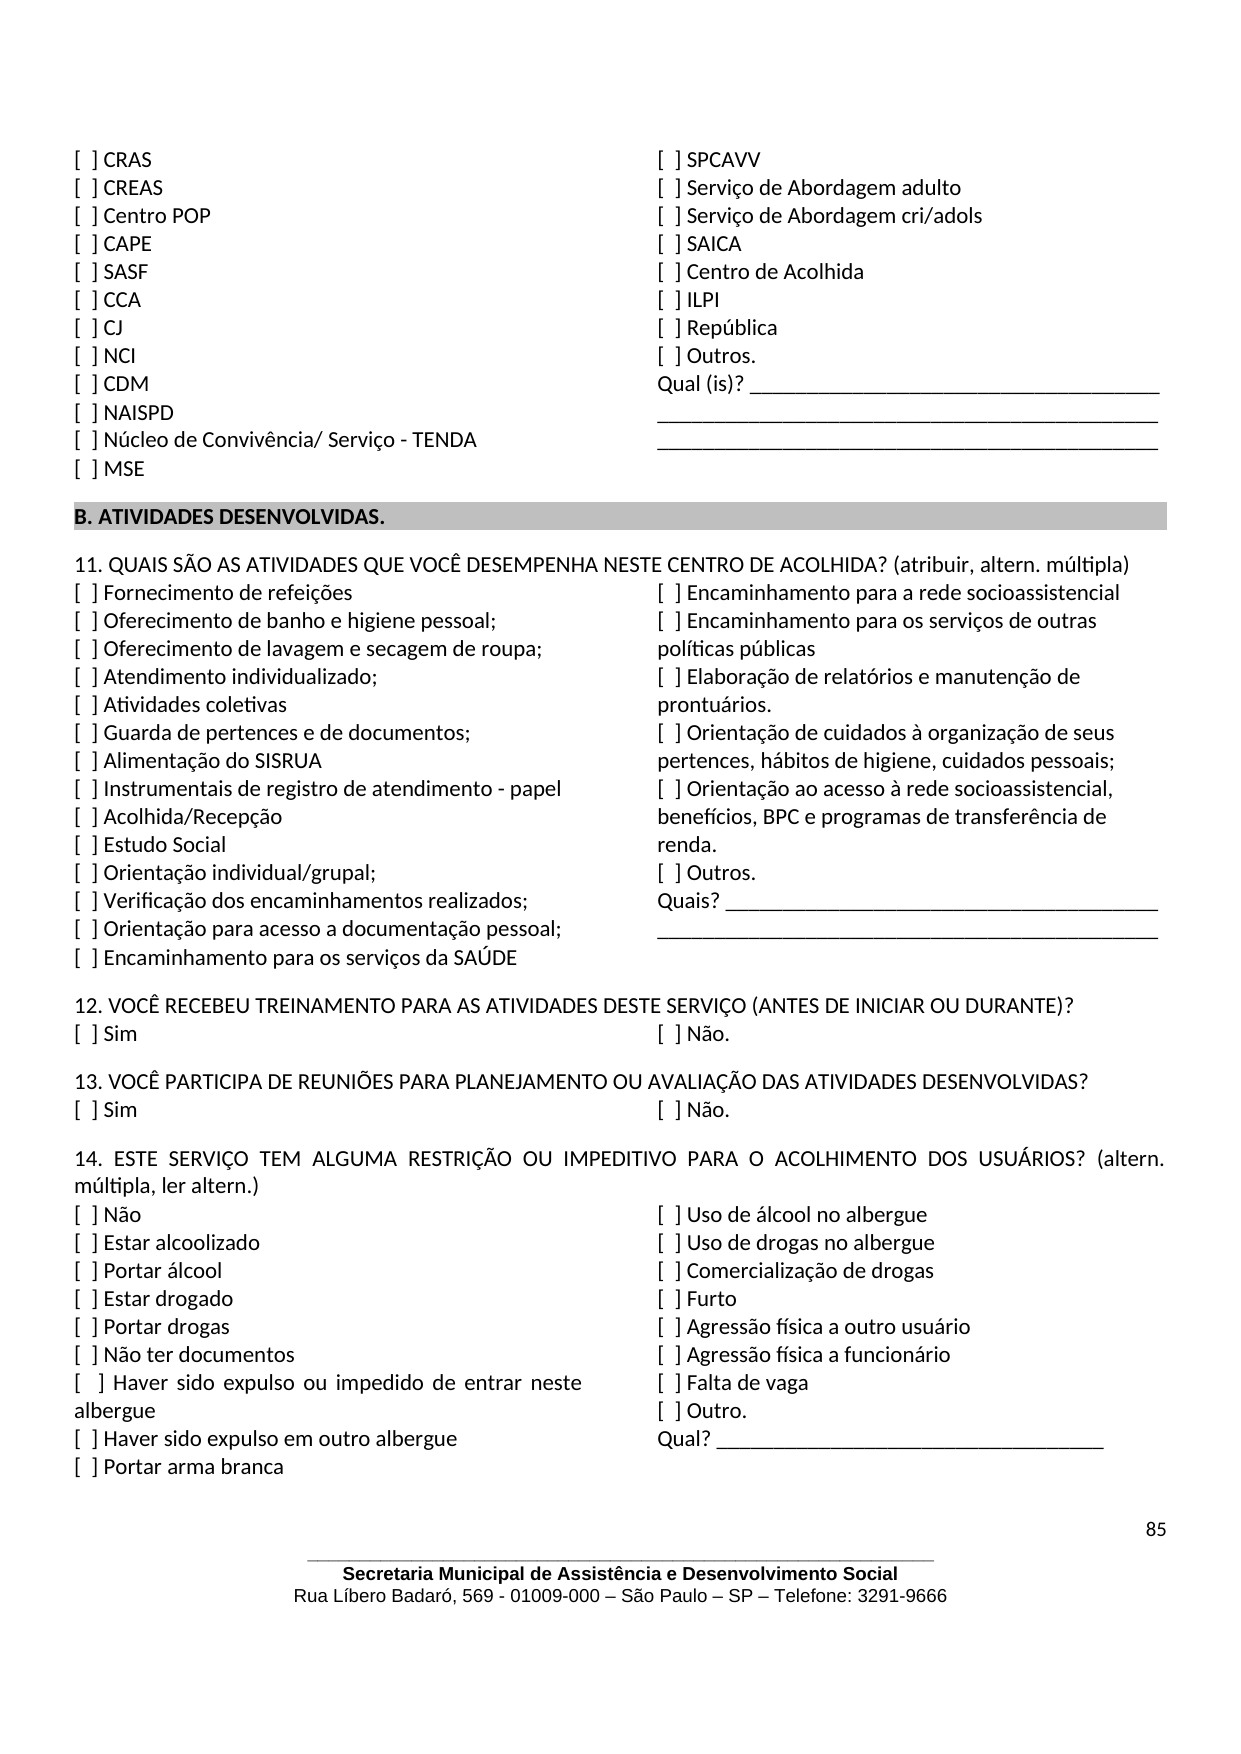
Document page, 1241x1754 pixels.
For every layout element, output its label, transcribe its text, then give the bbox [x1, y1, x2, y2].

text [ ] Núcleo de Convivência/ Serviço - TENDA [74, 426, 583, 454]
text [ ] Não [74, 1200, 583, 1228]
text [ ] CRAS [74, 145, 583, 173]
text [ ] CJ [74, 313, 583, 342]
text [ ] CDM [74, 369, 583, 398]
text [ ] Portar drogas [74, 1312, 583, 1340]
text [ ] Não. [657, 1019, 1167, 1047]
text [ ] Fornecimento de refeições [74, 578, 583, 606]
text [ ] NAISPD [74, 398, 583, 426]
text [ ] Serviço de Abordagem adulto [657, 173, 1167, 201]
text [ ] Não. [657, 1095, 1167, 1123]
text [ ] Serviço de Abordagem cri/adols [657, 201, 1167, 229]
text [ ] Verificação dos encaminhamentos realizados; [74, 887, 583, 914]
text Qual? __________________________________ [657, 1424, 1167, 1452]
text ________________________________________________________________________________________ [657, 398, 1167, 454]
text [ ] Sim [74, 1019, 583, 1047]
text [ ] Elaboração de relatórios e manutenção de prontuários. [657, 662, 1167, 718]
text Qual (is)? ____________________________________ [657, 369, 1167, 398]
text [ ] Agressão física a outro usuário [657, 1312, 1167, 1340]
text [ ] Encaminhamento para os serviços da SAÚDE [74, 943, 583, 971]
text [ ] Encaminhamento para os serviços de outras políticas públicas [657, 606, 1167, 662]
text [ ] Encaminhamento para a rede socioassistencial [657, 578, 1167, 606]
text [ ] Outros. [657, 858, 1167, 887]
text [ ] Oferecimento de banho e higiene pessoal; [74, 606, 583, 634]
text [ ] NCI [74, 342, 583, 369]
text [ ] Sim [74, 1095, 583, 1123]
text [ ] SASF [74, 257, 583, 286]
text [ ] Centro de Acolhida [657, 257, 1167, 286]
text [ ] Outro. [657, 1396, 1167, 1424]
text 11. QUAIS SÃO AS ATIVIDADES QUE VOCÊ DESEMPENHA NESTE CENTRO DE ACOLHIDA? (atribuir, altern. múltipla) [74, 550, 1167, 578]
text [ ] Atendimento individualizado; [74, 662, 583, 690]
text [ ] Comercialização de drogas [657, 1256, 1167, 1284]
text 13. VOCÊ PARTICIPA DE REUNIÕES PARA PLANEJAMENTO OU AVALIAÇÃO DAS ATIVIDADES DESENVOLVIDAS? [74, 1067, 1167, 1095]
text [ ] SAICA [657, 229, 1167, 257]
text [ ] SPCAVV [657, 145, 1167, 173]
text [ ] Guarda de pertences e de documentos; [74, 718, 583, 746]
text [ ] Centro POP [74, 201, 583, 229]
text [ ] Falta de vaga [657, 1368, 1167, 1396]
text [ ] Orientação de cuidados à organização de seus pertences, hábitos de higiene, cuidados pessoais; [657, 718, 1167, 774]
text [ ] Estudo Social [74, 831, 583, 858]
text [ ] Orientação individual/grupal; [74, 858, 583, 887]
text [ ] Não ter documentos [74, 1340, 583, 1368]
text Quais? ______________________________________ [657, 887, 1167, 914]
text [ ] Estar alcoolizado [74, 1228, 583, 1256]
text [ ] Acolhida/Recepção [74, 802, 583, 831]
text [ ] Uso de drogas no albergue [657, 1228, 1167, 1256]
text [ ] Alimentação do SISRUA [74, 746, 583, 774]
text 12. VOCÊ RECEBEU TREINAMENTO PARA AS ATIVIDADES DESTE SERVIÇO (ANTES DE INICIAR OU DURANTE)? [74, 991, 1167, 1019]
text [ ] Agressão física a funcionário [657, 1340, 1167, 1368]
text [ ] CAPE [74, 229, 583, 257]
text [ ] ILPI [657, 286, 1167, 313]
text [ ] Haver sido expulso ou impedido de entrar neste albergue [74, 1368, 583, 1424]
text [ ] Estar drogado [74, 1284, 583, 1312]
text [ ] Haver sido expulso em outro albergue [74, 1424, 583, 1452]
text [ ] Portar arma branca [74, 1452, 583, 1480]
text B. ATIVIDADES DESENVOLVIDAS. [74, 502, 1167, 530]
text [ ] Uso de álcool no albergue [657, 1200, 1167, 1228]
text [ ] Instrumentais de registro de atendimento - papel [74, 774, 583, 802]
text [ ] CREAS [74, 173, 583, 201]
text [ ] MSE [74, 454, 583, 482]
text ____________________________________________ [657, 914, 1167, 943]
text [ ] Orientação para acesso a documentação pessoal; [74, 914, 583, 943]
text [ ] República [657, 313, 1167, 342]
text 14. ESTE SERVIÇO TEM ALGUMA RESTRIÇÃO OU IMPEDITIVO PARA O ACOLHIMENTO DOS USUÁRIOS? (altern. múltipla, ler altern.) [74, 1144, 1167, 1200]
text [ ] Orientação ao acesso à rede socioassistencial, benefícios, BPC e programas de transferência de renda. [657, 774, 1167, 858]
text [ ] CCA [74, 286, 583, 313]
text [ ] Oferecimento de lavagem e secagem de roupa; [74, 634, 583, 662]
text [ ] Furto [657, 1284, 1167, 1312]
text [ ] Atividades coletivas [74, 690, 583, 718]
text [ ] Portar álcool [74, 1256, 583, 1284]
text [ ] Outros. [657, 342, 1167, 369]
